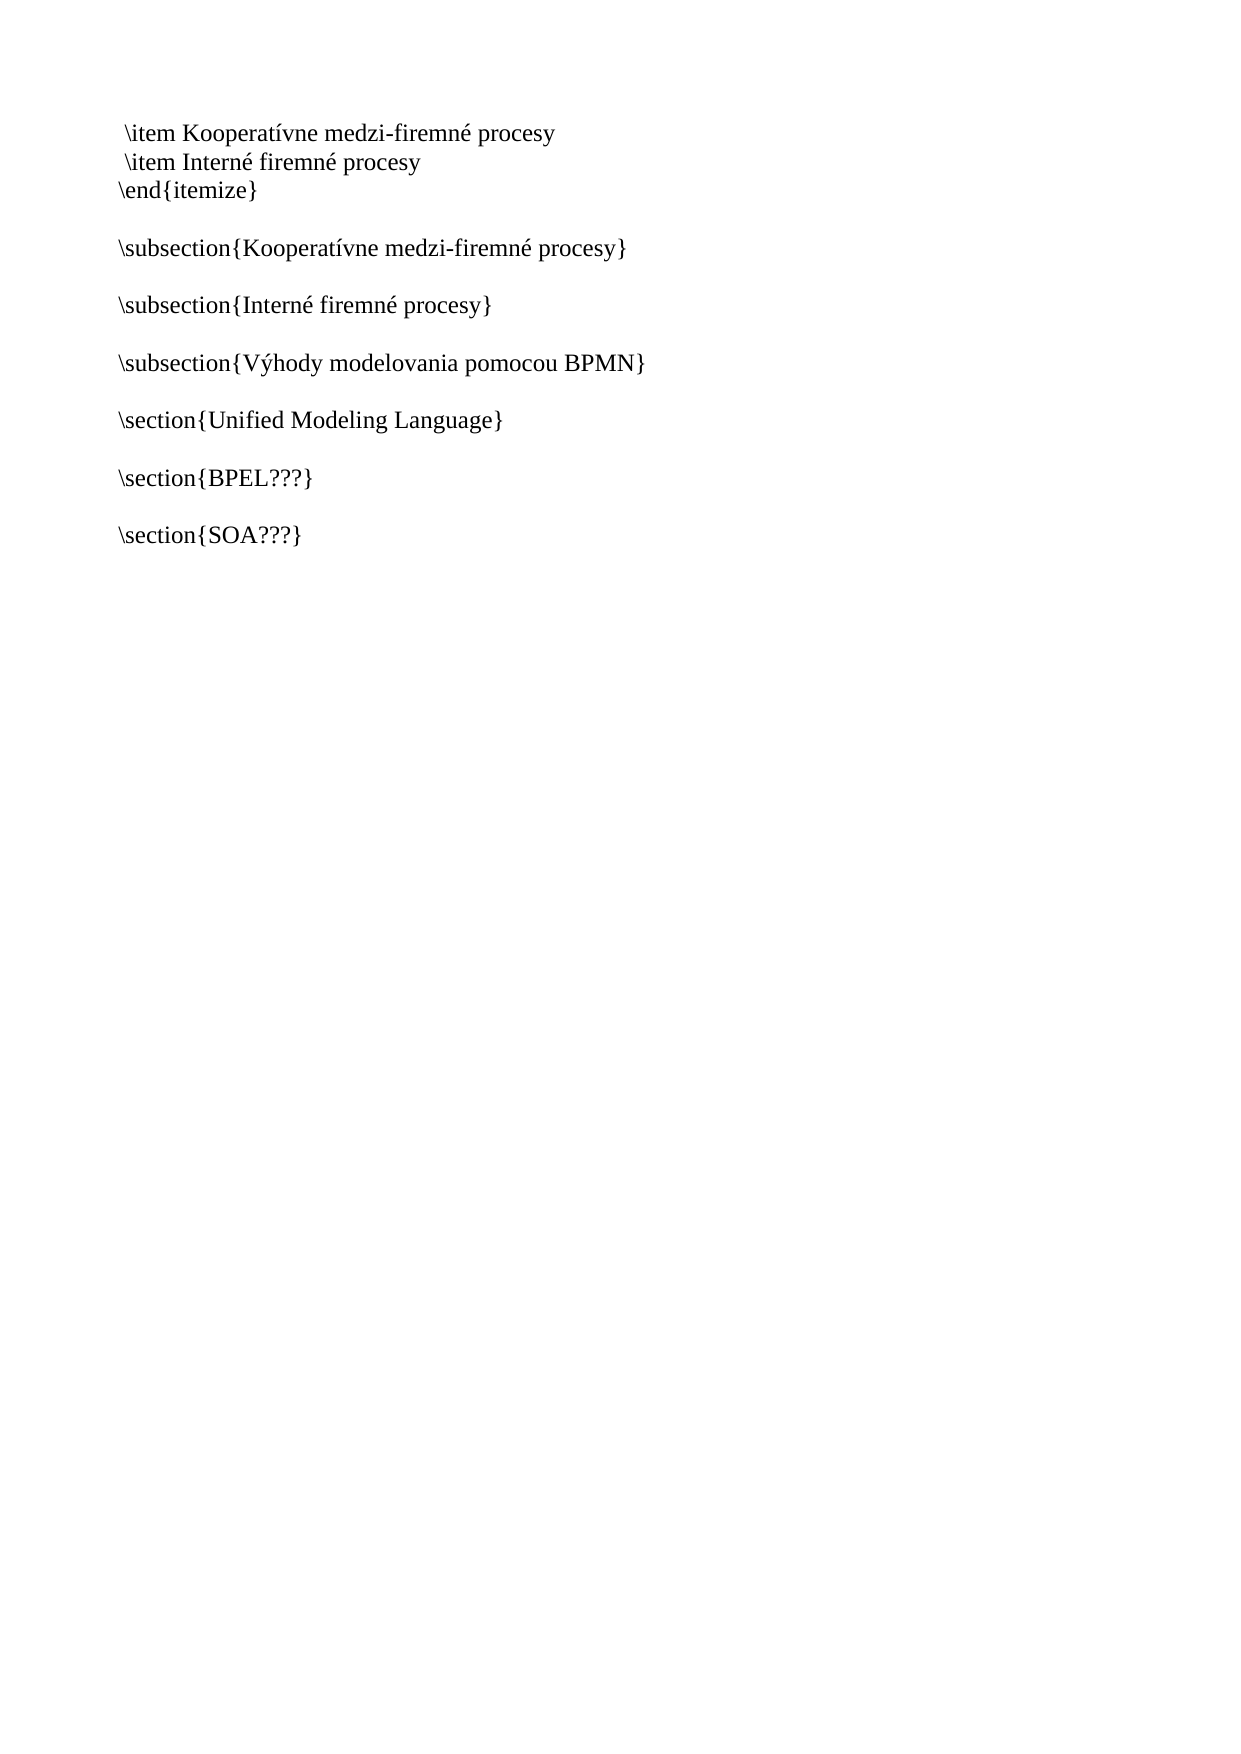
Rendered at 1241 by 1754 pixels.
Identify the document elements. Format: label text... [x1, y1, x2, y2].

text \item Kooperatívne medzi-firemné procesy [118, 118, 1122, 147]
text \section{Unified Modeling Language} [118, 406, 1122, 434]
text \end{itemize} [118, 176, 1122, 204]
text \subsection{Kooperatívne medzi-firemné procesy} [118, 233, 1122, 262]
text \item Interné firemné procesy [118, 147, 1122, 176]
text \subsection{Výhody modelovania pomocou BPMN} [118, 348, 1122, 377]
text \section{SOA???} [118, 521, 1122, 549]
text \subsection{Interné firemné procesy} [118, 291, 1122, 319]
text \section{BPEL???} [118, 463, 1122, 492]
